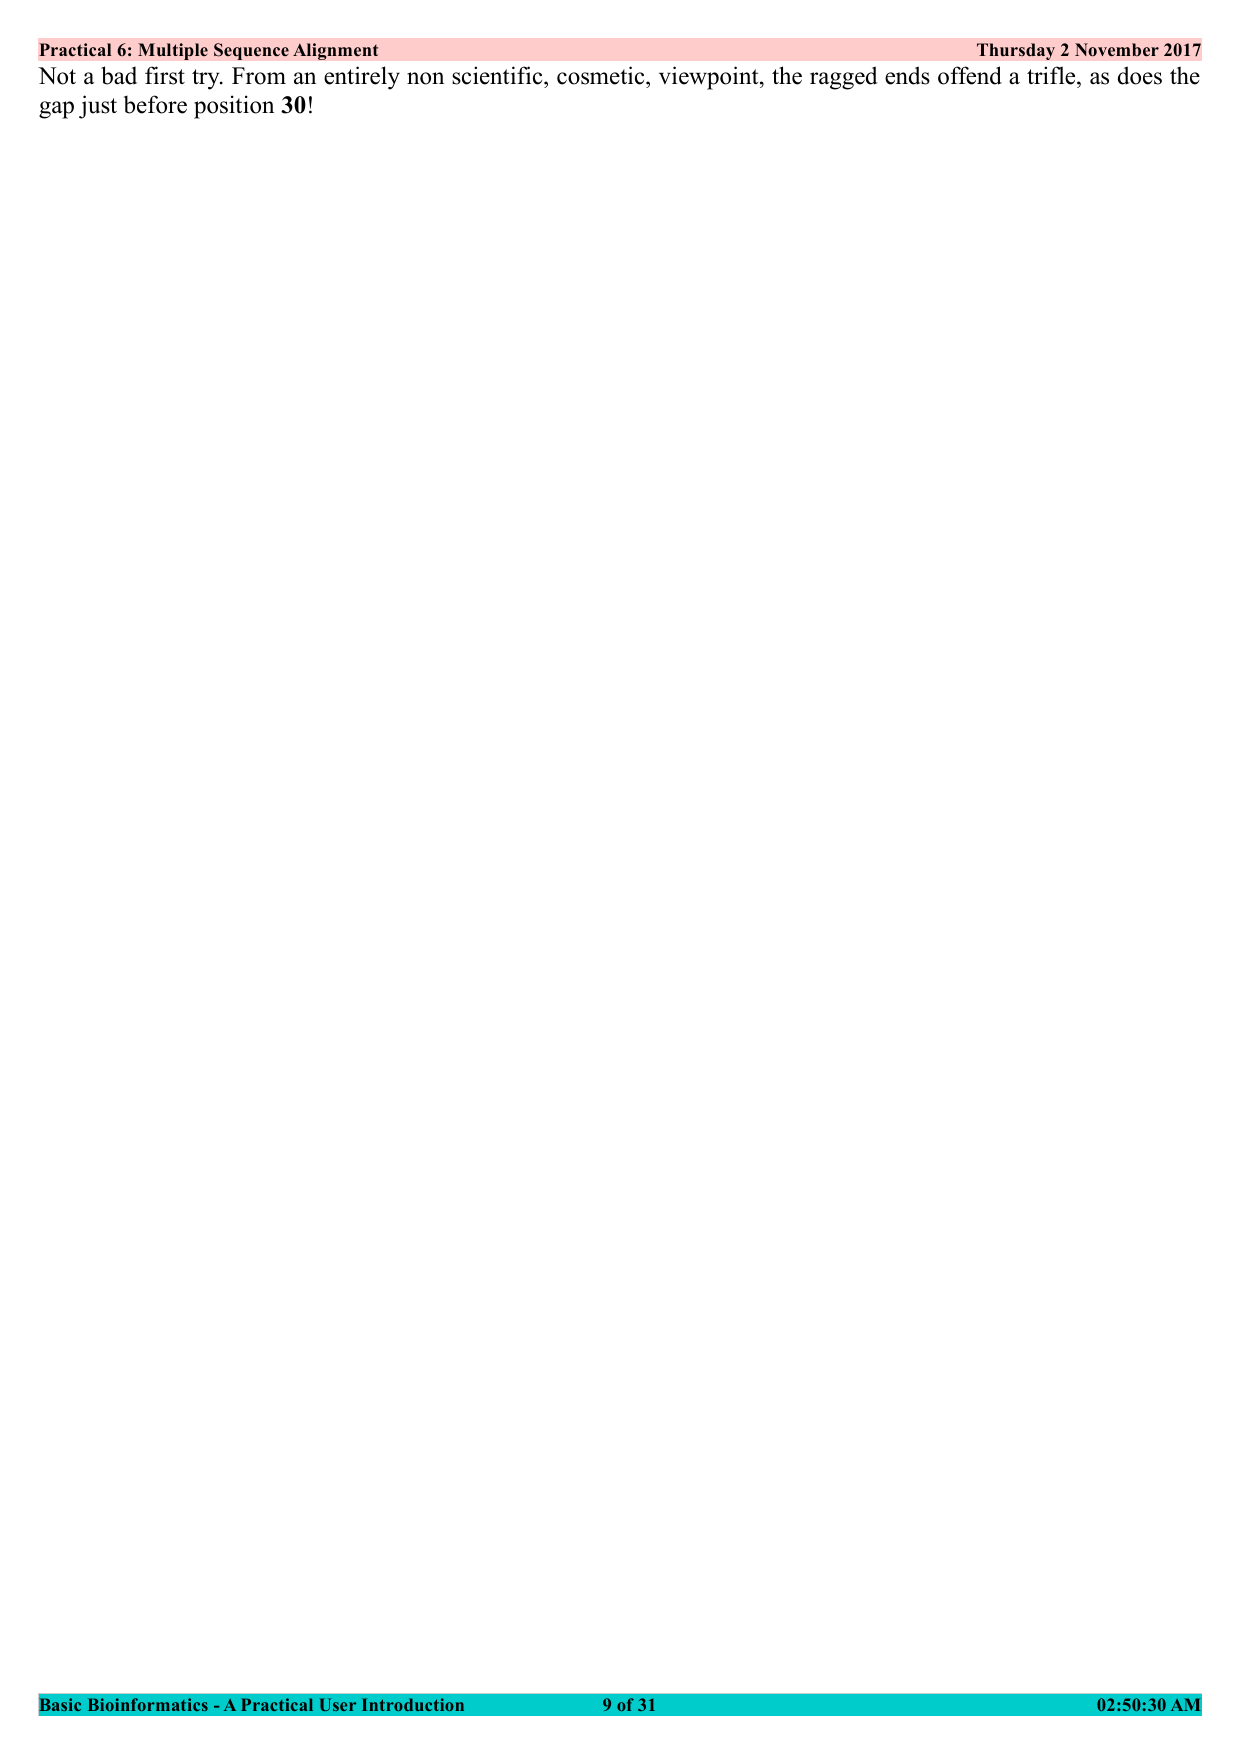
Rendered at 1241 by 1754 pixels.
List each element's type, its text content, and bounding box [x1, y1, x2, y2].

text Not a bad first try. From an entirely non scientific, cosmetic, viewpoint, the ragged ends offend a trifle, as does the gap just before position 30! [38, 61, 1202, 119]
